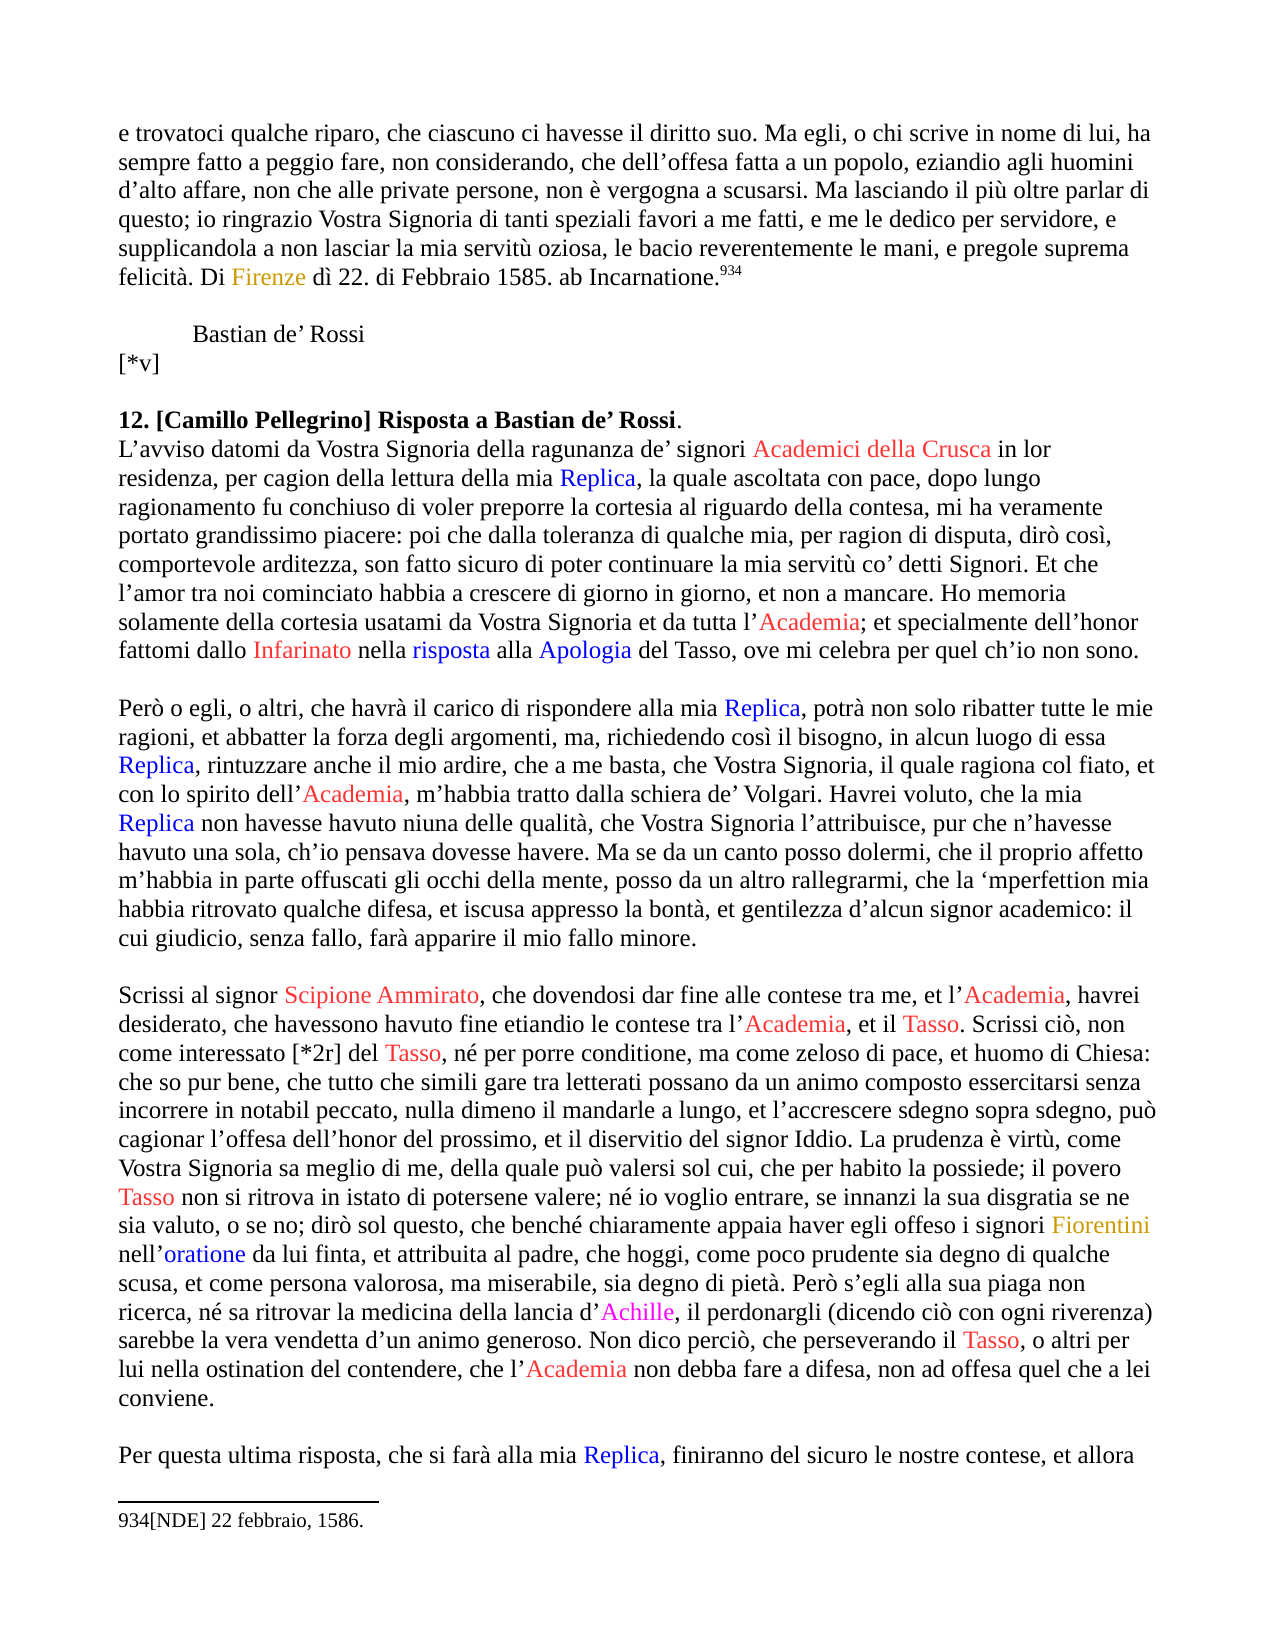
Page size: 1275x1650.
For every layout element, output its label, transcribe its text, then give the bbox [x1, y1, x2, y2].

text Per questa ultima risposta, che si farà alla mia Replica, finiranno del sicuro le nostre contese, et allora [118, 1441, 1157, 1469]
text Scrissi al signor Scipione Ammirato, che dovendosi dar fine alle contese tra me, et l’Academia, havrei desiderato, che havessono havuto fine etiandio le contese tra l’Academia, et il Tasso. Scrissi ciò, non come interessato [*2r] del Tasso, né per porre conditione, ma come zeloso di pace, et huomo di Chiesa: che so pur bene, che tutto che simili gare tra letterati possano da un animo composto essercitarsi senza incorrere in notabil peccato, nulla dimeno il mandarle a lungo, et l’accrescere sdegno sopra sdegno, può cagionar l’offesa dell’honor del prossimo, et il diservitio del signor Iddio. La prudenza è virtù, come Vostra Signoria sa meglio di me, della quale può valersi sol cui, che per habito la possiede; il povero Tasso non si ritrova in istato di potersene valere; né io voglio entrare, se innanzi la sua disgratia se ne sia valuto, o se no; dirò sol questo, che benché chiaramente appaia haver egli offeso i signori Fiorentini nell’oratione da lui finta, et attribuita al padre, che hoggi, come poco prudente sia degno di qualche scusa, et come persona valorosa, ma miserabile, sia degno di pietà. Però s’egli alla sua piaga non ricerca, né sa ritrovar la medicina della lancia d’Achille, il perdonargli (dicendo ciò con ogni riverenza) sarebbe la vera vendetta d’un animo generoso. Non dico perciò, che perseverando il Tasso, o altri per lui nella ostination del contendere, che l’Academia non debba fare a difesa, non ad offesa quel che a lei conviene. [118, 981, 1157, 1412]
text [NDE] 22 febbraio, 1586. [118, 1508, 1157, 1532]
text L’avviso datomi da Vostra Signoria della ragunanza de’ signori Academici della Crusca in lor residenza, per cagion della lettura della mia Replica, la quale ascoltata con pace, dopo lungo ragionamento fu conchiuso di voler preporre la cortesia al riguardo della contesa, mi ha veramente portato grandissimo piacere: poi che dalla toleranza di qualche mia, per ragion di disputa, dirò così, comportevole arditezza, son fatto sicuro di poter continuare la mia servitù co’ detti Signori. Et che l’amor tra noi cominciato habbia a crescere di giorno in giorno, et non a mancare. Ho memoria solamente della cortesia usatami da Vostra Signoria et da tutta l’Academia; et specialmente dell’honor fattomi dallo Infarinato nella risposta alla Apologia del Tasso, ove mi celebra per quel ch’io non sono. [118, 434, 1157, 664]
text Bastian de’ Rossi [118, 319, 1157, 348]
text e trovatoci qualche riparo, che ciascuno ci havesse il diritto suo. Ma egli, o chi scrive in nome di lui, ha sempre fatto a peggio fare, non considerando, che dell’offesa fatta a un popolo, eziandio agli huomini d’alto affare, non che alle private persone, non è vergogna a scusarsi. Ma lasciando il più oltre parlar di questo; io ringrazio Vostra Signoria di tanti speziali favori a me fatti, e me le dedico per servidore, e supplicandola a non lasciar la mia servitù oziosa, le bacio reverentemente le mani, e pregole suprema felicità. Di Firenze dì 22. di Febbraio 1585. ab Incarnatione. [118, 118, 1157, 291]
text Però o egli, o altri, che havrà il carico di rispondere alla mia Replica, potrà non solo ribatter tutte le mie ragioni, et abbatter la forza degli argomenti, ma, richiedendo così il bisogno, in alcun luogo di essa Replica, rintuzzare anche il mio ardire, che a me basta, che Vostra Signoria, il quale ragiona col fiato, et con lo spirito dell’Academia, m’habbia tratto dalla schiera de’ Volgari. Havrei voluto, che la mia Replica non havesse havuto niuna delle qualità, che Vostra Signoria l’attribuisce, pur che n’havesse havuto una sola, ch’io pensava dovesse havere. Ma se da un canto posso dolermi, che il proprio affetto m’habbia in parte offuscati gli occhi della mente, posso da un altro rallegrarmi, che la ‘mperfettion mia habbia ritrovato qualche difesa, et iscusa appresso la bontà, et gentilezza d’alcun signor academico: il cui giudicio, senza fallo, farà apparire il mio fallo minore. [118, 693, 1157, 952]
text 12. [Camillo Pellegrino] Risposta a Bastian de’ Rossi. [118, 406, 1157, 434]
text [*v] [118, 348, 1157, 377]
